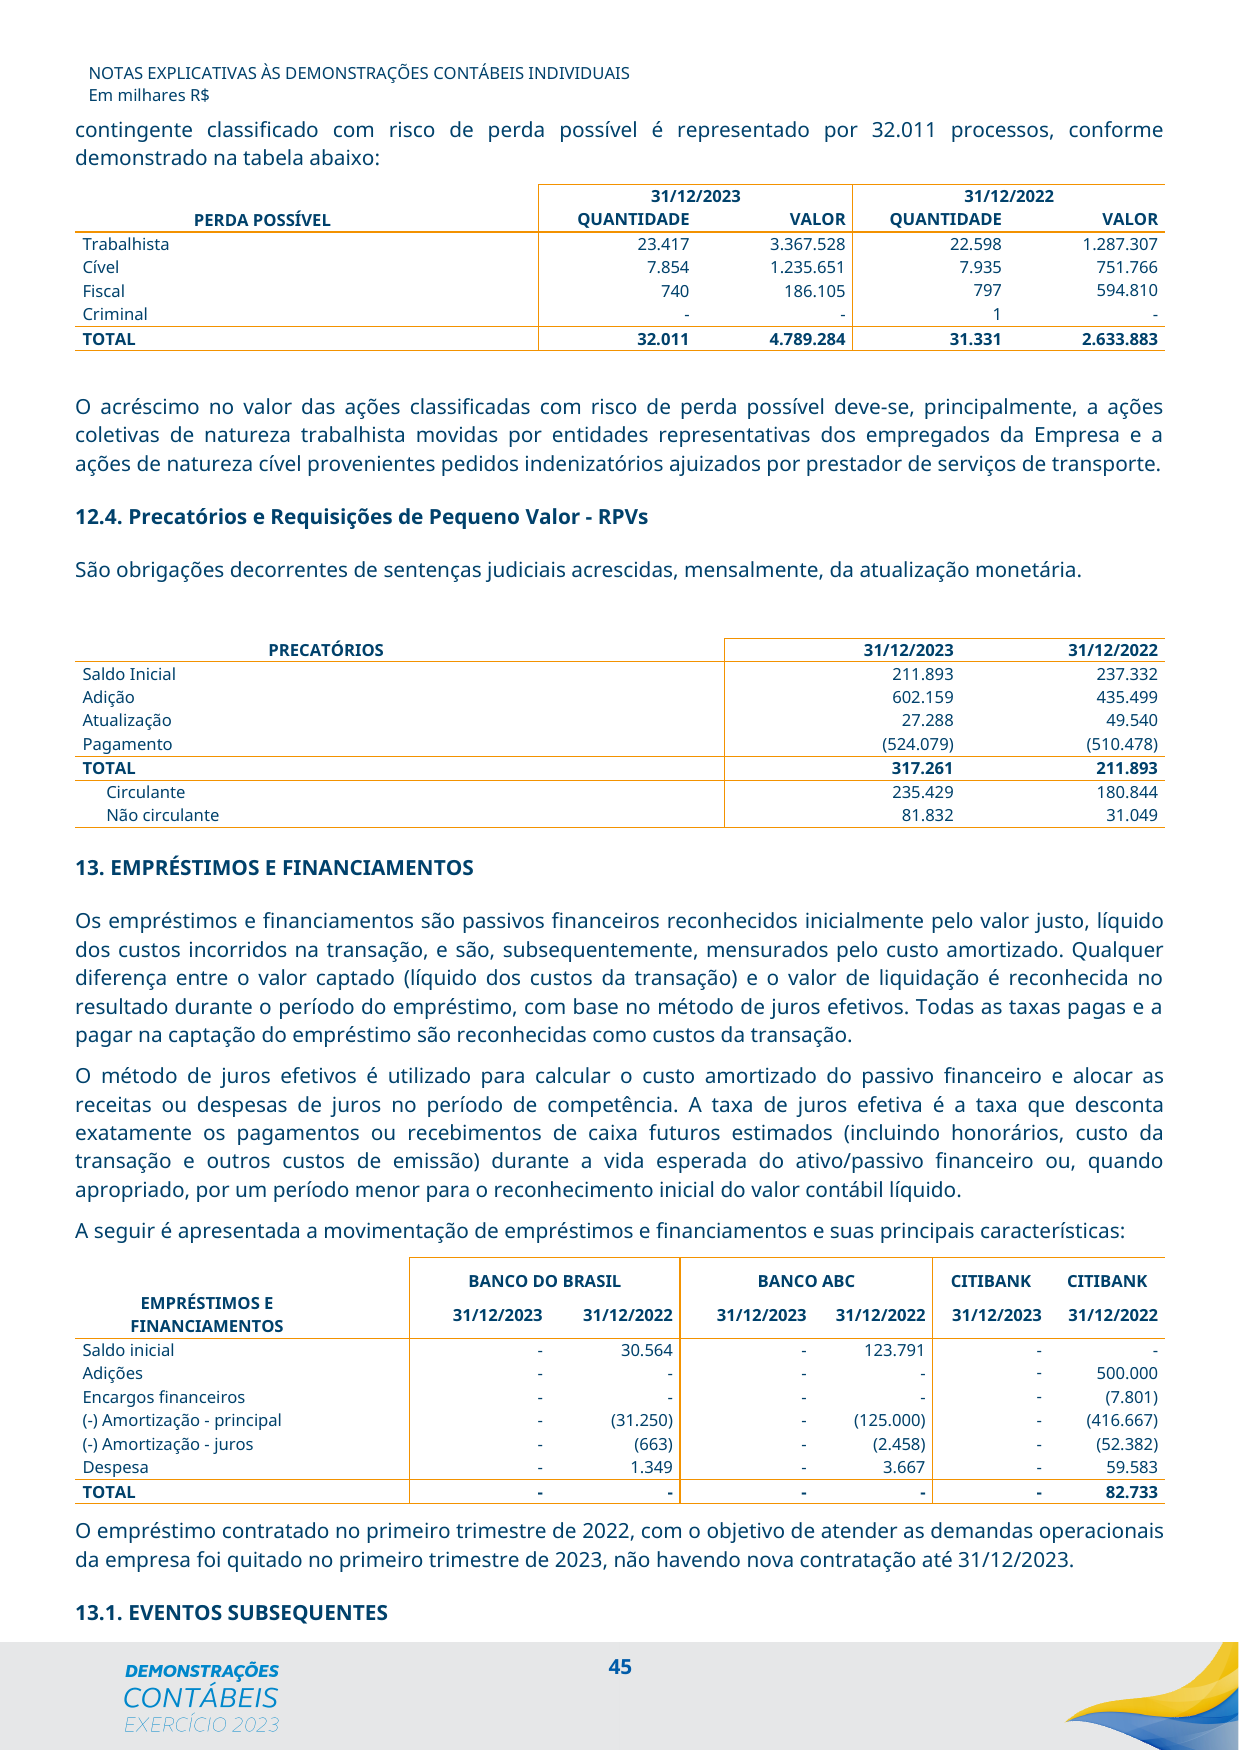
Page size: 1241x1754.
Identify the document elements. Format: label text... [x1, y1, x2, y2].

table_cell 81.832 [725, 804, 961, 827]
table_cell (-) Amortização - juros [75, 1432, 339, 1456]
table_header CITIBANK [1049, 1258, 1165, 1292]
table_cell 31/12/2023 [681, 1292, 814, 1337]
table_cell - [410, 1409, 550, 1432]
table_cell 82.733 [1049, 1480, 1165, 1503]
table_cell 4.789.284 [697, 327, 852, 350]
table_cell (7.801) [1049, 1385, 1165, 1408]
table_cell Circulante [75, 781, 577, 803]
table_cell 2.633.883 [1009, 327, 1165, 350]
text O método de juros efetivos é utilizado para calcular o custo amortizado do passivo financeiro e alocar as receitas ou despesas de juros no período de competência. A taxa de juros efetiva é a taxa que desconta exatamente os pagamentos ou recebimentos de caixa futuros estimados (incluindo honorários, custo da transação e outros custos de emissão) durante a vida esperada do ativo/passivo financeiro ou, quando apropriado, por um período menor para o reconhecimento inicial do valor contábil líquido. [75, 1061, 1165, 1203]
table_cell Cível [75, 255, 450, 279]
table_cell 1 [853, 303, 1009, 326]
table_cell 180.844 [961, 781, 1165, 803]
table_cell Adição [75, 685, 577, 709]
table_cell - [933, 1385, 1049, 1408]
table_cell [339, 1432, 409, 1456]
table_cell QUANTIDADE [539, 208, 697, 231]
table_header CITIBANK [933, 1258, 1049, 1292]
table_cell [577, 781, 724, 803]
table_cell TOTAL [75, 757, 577, 780]
text São obrigações decorrentes de sentenças judiciais acrescidas, mensalmente, da atualização monetária. [75, 556, 1165, 584]
table_header [577, 638, 724, 661]
table_cell - [539, 303, 697, 326]
table_cell 27.288 [725, 709, 961, 732]
table_cell - [933, 1456, 1049, 1479]
table_cell - [550, 1480, 679, 1503]
table_cell VALOR [697, 208, 852, 231]
table_cell 602.159 [725, 685, 961, 709]
table_cell - [681, 1456, 814, 1479]
table_cell [577, 709, 724, 732]
table_cell Fiscal [75, 279, 450, 302]
table_cell [450, 255, 538, 279]
table_cell - [1009, 303, 1165, 326]
table_cell 3.667 [814, 1456, 932, 1479]
subtitle EMPRÉSTIMOS E FINANCIAMENTOS [75, 853, 1165, 882]
table_cell 23.417 [539, 233, 697, 255]
table_cell Pagamento [75, 732, 577, 756]
table_cell Saldo inicial [75, 1339, 339, 1361]
table_cell 31.049 [961, 804, 1165, 827]
table_cell (2.458) [814, 1432, 932, 1456]
table_cell 49.540 [961, 709, 1165, 732]
table_cell PERDA POSSÍVEL [75, 208, 450, 231]
table_cell [339, 1480, 409, 1503]
table_cell 500.000 [1049, 1361, 1165, 1385]
table_cell 31.331 [853, 327, 1009, 350]
table_cell (416.667) [1049, 1409, 1165, 1432]
table_cell - [681, 1385, 814, 1408]
table_cell - [1049, 1339, 1165, 1361]
table_cell - [681, 1361, 814, 1385]
table_cell 797 [853, 279, 1009, 302]
table_header BANCO ABC [681, 1258, 932, 1292]
text O empréstimo contratado no primeiro trimestre de 2022, com o objetivo de atender as demandas operacionais da empresa foi quitado no primeiro trimestre de 2023, não havendo nova contratação até 31/12/2023. [75, 1517, 1165, 1573]
table_cell - [410, 1339, 550, 1361]
table_cell EMPRÉSTIMOS E FINANCIAMENTOS [75, 1292, 339, 1337]
table_cell [339, 1361, 409, 1385]
table_cell (524.079) [725, 732, 961, 756]
table_cell 235.429 [725, 781, 961, 803]
text contingente classificado com risco de perda possível é representado por 32.011 processos, conforme demonstrado na tabela abaixo: [75, 115, 1165, 172]
table_cell (31.250) [550, 1409, 679, 1432]
table_cell [577, 757, 724, 780]
table_cell TOTAL [75, 1480, 339, 1503]
table_cell - [697, 303, 852, 326]
table_cell [577, 732, 724, 756]
table_cell 7.935 [853, 255, 1009, 279]
table_cell (125.000) [814, 1409, 932, 1432]
table_cell 317.261 [725, 757, 961, 780]
table_cell - [933, 1339, 1049, 1361]
table_cell QUANTIDADE [853, 208, 1009, 231]
table_cell - [933, 1361, 1049, 1385]
table_cell - [681, 1409, 814, 1432]
table_cell Encargos financeiros [75, 1385, 339, 1408]
table_cell - [410, 1456, 550, 1479]
table_cell 751.766 [1009, 255, 1165, 279]
table_cell - [410, 1361, 550, 1385]
table_cell 123.791 [814, 1339, 932, 1361]
table_cell 31/12/2022 [550, 1292, 679, 1337]
table_header 31/12/2022 [961, 639, 1165, 661]
table_header 31/12/2023 [539, 185, 852, 208]
table_cell [450, 233, 538, 255]
table_cell - [933, 1432, 1049, 1456]
table_header 31/12/2022 [853, 185, 1165, 208]
table_cell 211.893 [725, 662, 961, 685]
table_cell Atualização [75, 709, 577, 732]
table_cell - [933, 1409, 1049, 1432]
table_cell (663) [550, 1432, 679, 1456]
table_cell 59.583 [1049, 1456, 1165, 1479]
table_cell 237.332 [961, 662, 1165, 685]
table_cell - [681, 1480, 814, 1503]
table_cell 31/12/2022 [814, 1292, 932, 1337]
table_header [339, 1257, 409, 1292]
text A seguir é apresentada a movimentação de empréstimos e financiamentos e suas principais características: [75, 1216, 1165, 1244]
table_cell 1.235.651 [697, 255, 852, 279]
table_cell - [681, 1432, 814, 1456]
table_cell 1.287.307 [1009, 233, 1165, 255]
table_cell Despesa [75, 1456, 339, 1479]
table_cell 186.105 [697, 279, 852, 302]
table_cell Adições [75, 1361, 339, 1385]
table_cell [450, 208, 538, 231]
table_cell TOTAL [75, 327, 450, 350]
subtitle Precatórios e Requisições de Pequeno Valor - RPVs [75, 502, 1165, 531]
table_cell 7.854 [539, 255, 697, 279]
table_header PRECATÓRIOS [75, 638, 577, 661]
table_header [450, 184, 538, 208]
table_cell - [814, 1385, 932, 1408]
table_cell - [933, 1480, 1049, 1503]
table_cell [339, 1339, 409, 1361]
table_header [75, 1257, 339, 1292]
text O acréscimo no valor das ações classificadas com risco de perda possível deve-se, principalmente, a ações coletivas de natureza trabalhista movidas por entidades representativas dos empregados da Empresa e a ações de natureza cível provenientes pedidos indenizatórios ajuizados por prestador de serviços de transporte. [75, 392, 1165, 477]
table_header BANCO DO BRASIL [410, 1258, 679, 1292]
table_cell (510.478) [961, 732, 1165, 756]
table_cell [577, 685, 724, 709]
table_cell - [410, 1385, 550, 1408]
table_cell 3.367.528 [697, 233, 852, 255]
table_cell [577, 804, 724, 827]
text Os empréstimos e financiamentos são passivos financeiros reconhecidos inicialmente pelo valor justo, líquido dos custos incorridos na transação, e são, subsequentemente, mensurados pelo custo amortizado. Qualquer diferença entre o valor captado (líquido dos custos da transação) e o valor de liquidação é reconhecida no resultado durante o período do empréstimo, com base no método de juros efetivos. Todas as taxas pagas e a pagar na captação do empréstimo são reconhecidas como custos da transação. [75, 907, 1165, 1049]
table_cell (52.382) [1049, 1432, 1165, 1456]
table_cell 740 [539, 279, 697, 302]
table_cell 32.011 [539, 327, 697, 350]
subtitle EVENTOS SUBSEQUENTES [75, 1598, 1165, 1627]
table_cell - [410, 1432, 550, 1456]
table_header 31/12/2023 [725, 639, 961, 661]
table_cell - [550, 1361, 679, 1385]
table_cell 211.893 [961, 757, 1165, 780]
table_cell VALOR [1009, 208, 1165, 231]
table_cell Não circulante [75, 804, 577, 827]
table_cell 31/12/2023 [933, 1292, 1049, 1337]
table_cell [339, 1385, 409, 1408]
table_cell [339, 1292, 409, 1337]
table_cell 435.499 [961, 685, 1165, 709]
table_header [75, 184, 450, 208]
table_cell - [814, 1361, 932, 1385]
table_cell 31/12/2023 [410, 1292, 550, 1337]
table_cell - [814, 1480, 932, 1503]
table_cell - [681, 1339, 814, 1361]
table_cell (-) Amortização - principal [75, 1409, 339, 1432]
table_cell Saldo Inicial [75, 662, 577, 685]
table_cell 31/12/2022 [1049, 1292, 1165, 1337]
table_cell 22.598 [853, 233, 1009, 255]
table_cell - [550, 1385, 679, 1408]
table_cell [450, 303, 538, 326]
picture [0, 1642, 1239, 1750]
table_cell [450, 279, 538, 302]
table_cell 30.564 [550, 1339, 679, 1361]
table_cell 1.349 [550, 1456, 679, 1479]
table_cell Criminal [75, 303, 450, 326]
table_cell [339, 1409, 409, 1432]
table_cell - [410, 1480, 550, 1503]
table_cell [450, 327, 538, 350]
table_cell [577, 662, 724, 685]
table_cell [339, 1456, 409, 1479]
table_cell 594.810 [1009, 279, 1165, 302]
table_cell Trabalhista [75, 233, 450, 255]
